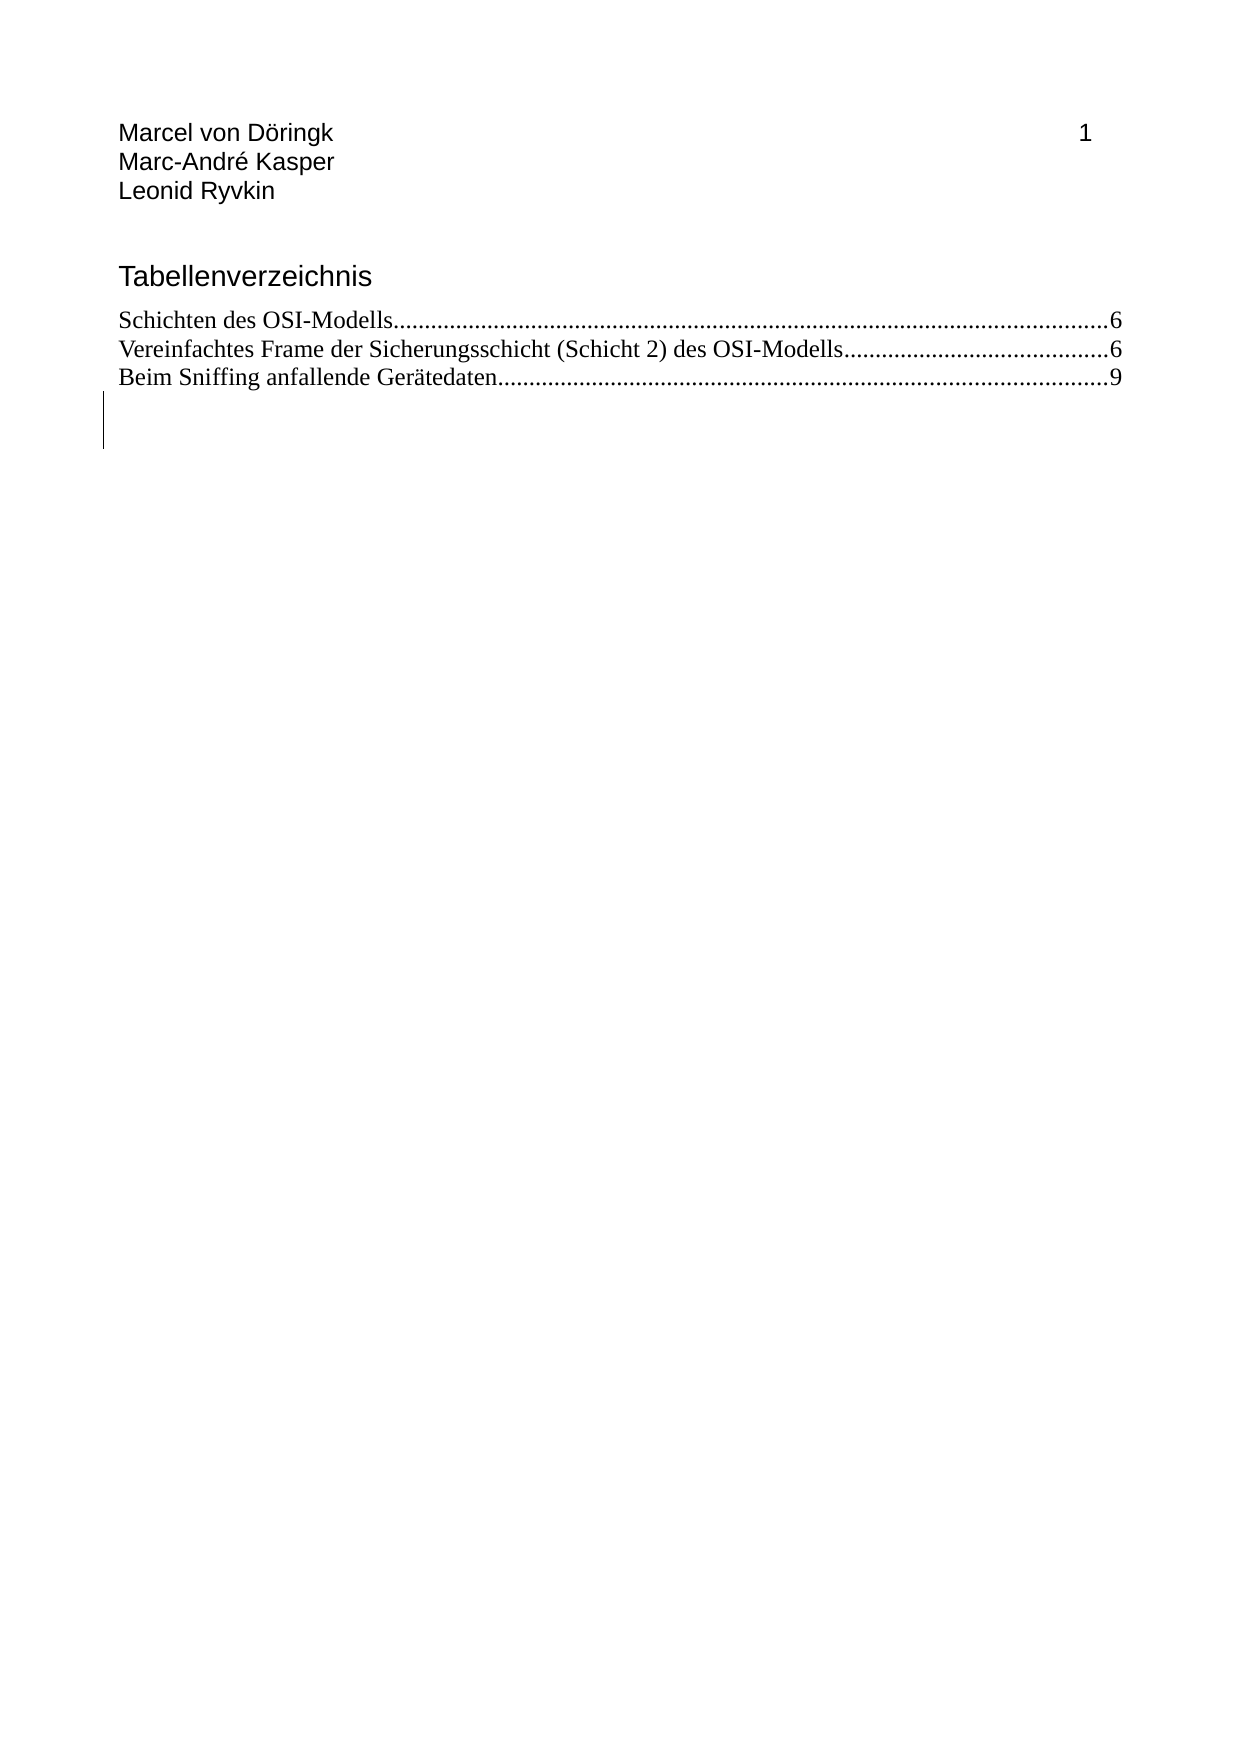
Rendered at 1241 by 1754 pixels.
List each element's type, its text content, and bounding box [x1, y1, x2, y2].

text Schichten des OSI-Modells 6 [118, 305, 1122, 334]
text Vereinfachtes Frame der Sicherungsschicht (Schicht 2) des OSI-Modells 6 [118, 334, 1122, 362]
text Beim Sniffing anfallende Gerätedaten 9 [118, 362, 1122, 391]
subtitle Tabellenverzeichnis [118, 259, 1122, 292]
